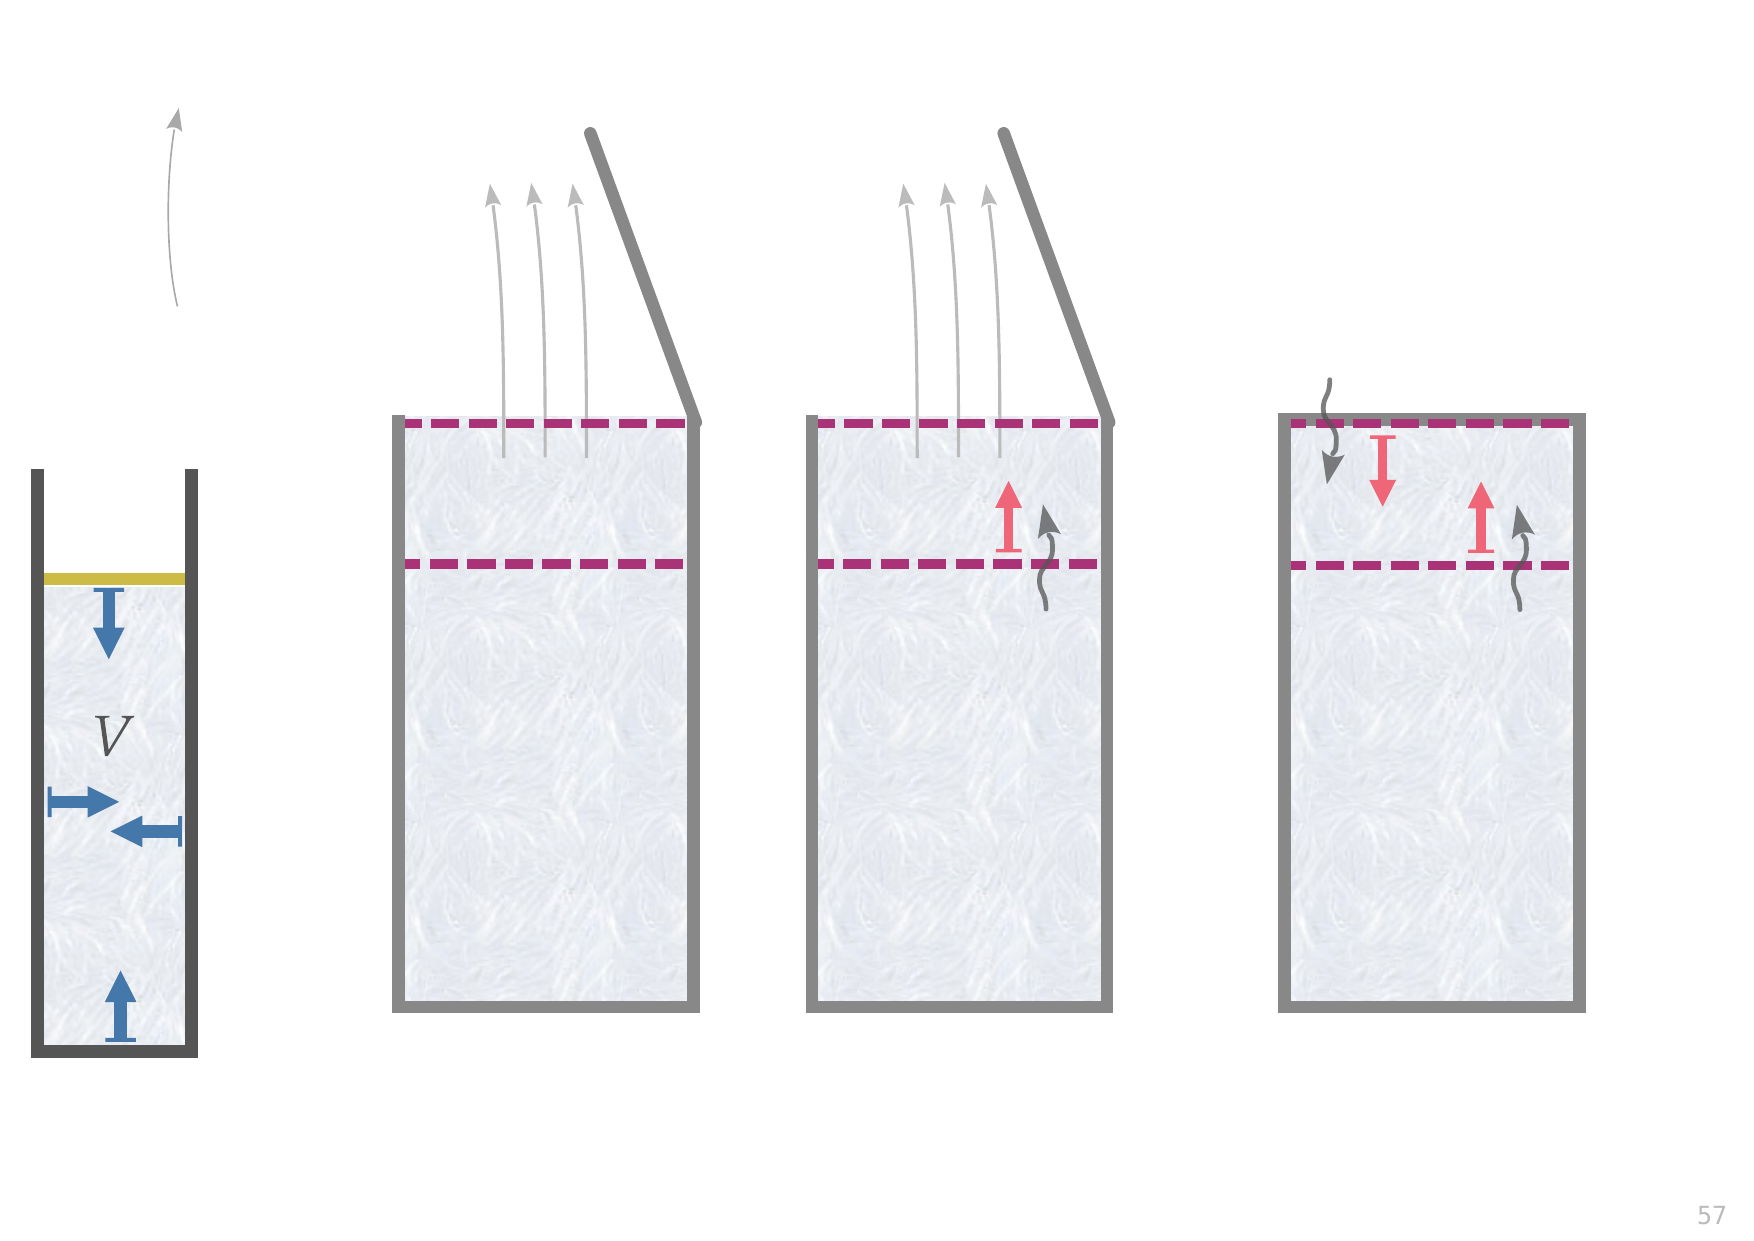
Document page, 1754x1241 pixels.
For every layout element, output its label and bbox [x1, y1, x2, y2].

text_box [818, 416, 1101, 1001]
text_box [44, 587, 185, 1045]
text_box [405, 416, 687, 1001]
text_box [1291, 426, 1573, 1001]
